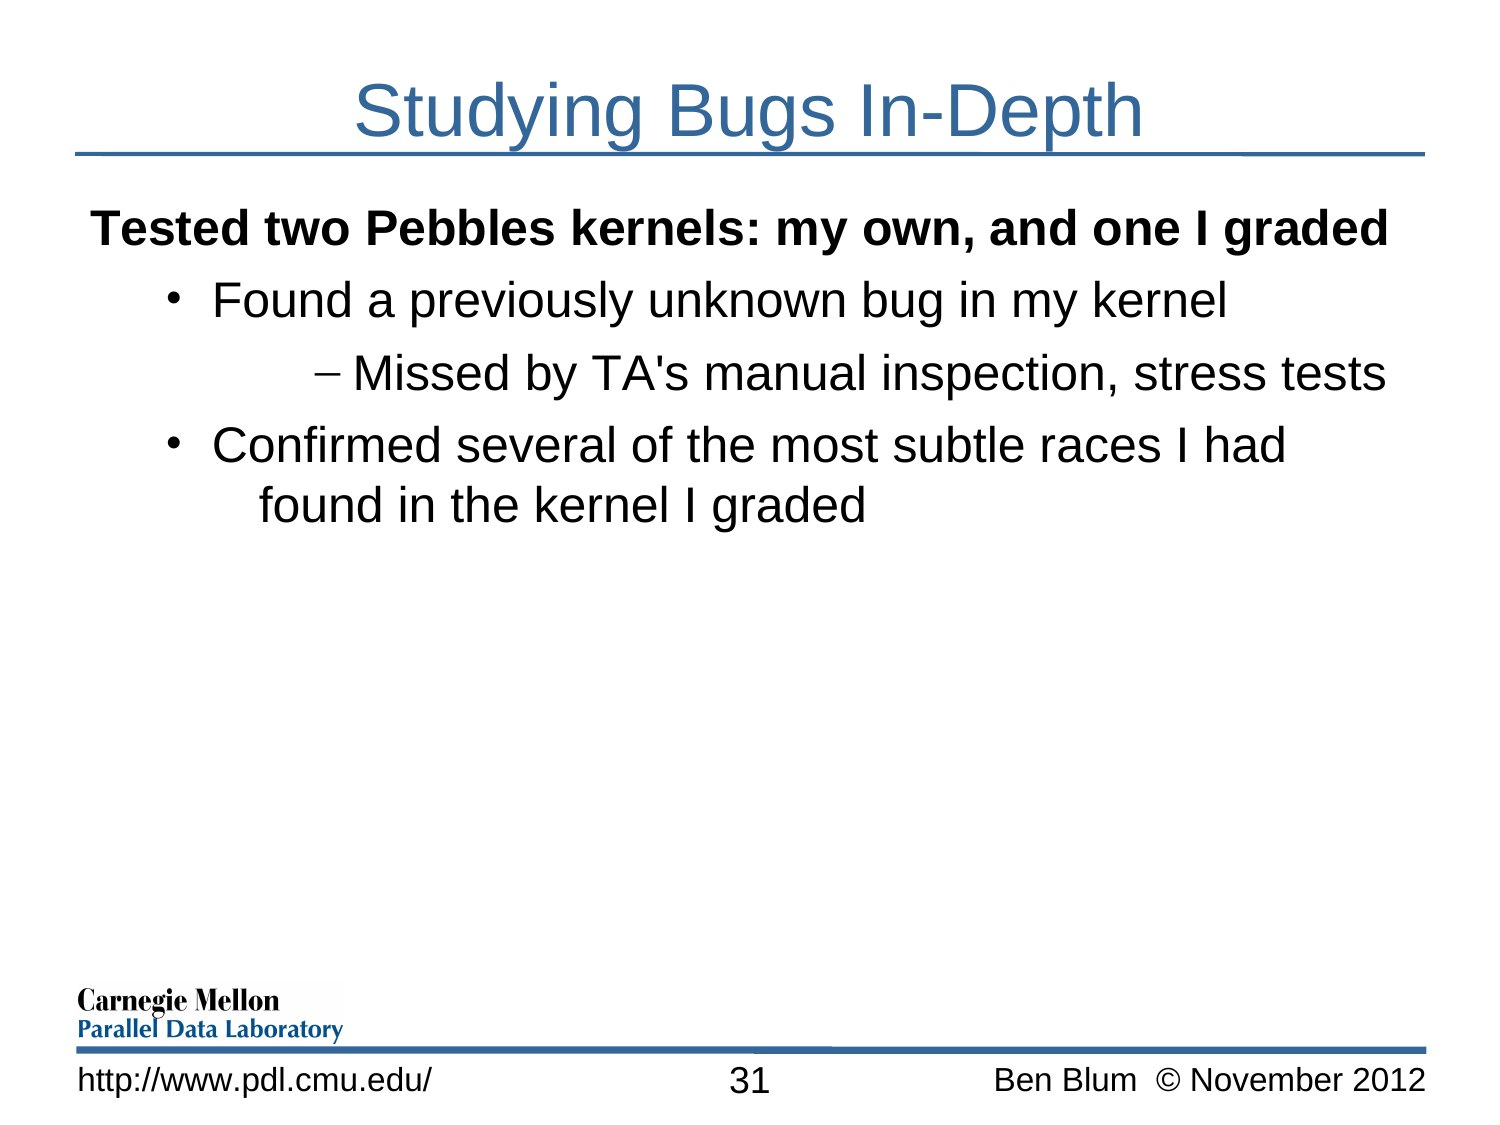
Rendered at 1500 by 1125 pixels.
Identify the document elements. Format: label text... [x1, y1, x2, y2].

picture [77, 979, 343, 1044]
list Tested two Pebbles kernels: my own, and one I graded Found a previously unknown bug in my kernel Missed by TA's manual inspection, stress tests Confirmed several of the most subtle races I had found in the kernel I graded [75, 187, 1426, 856]
title Studying Bugs In-Depth [112, 50, 1388, 163]
